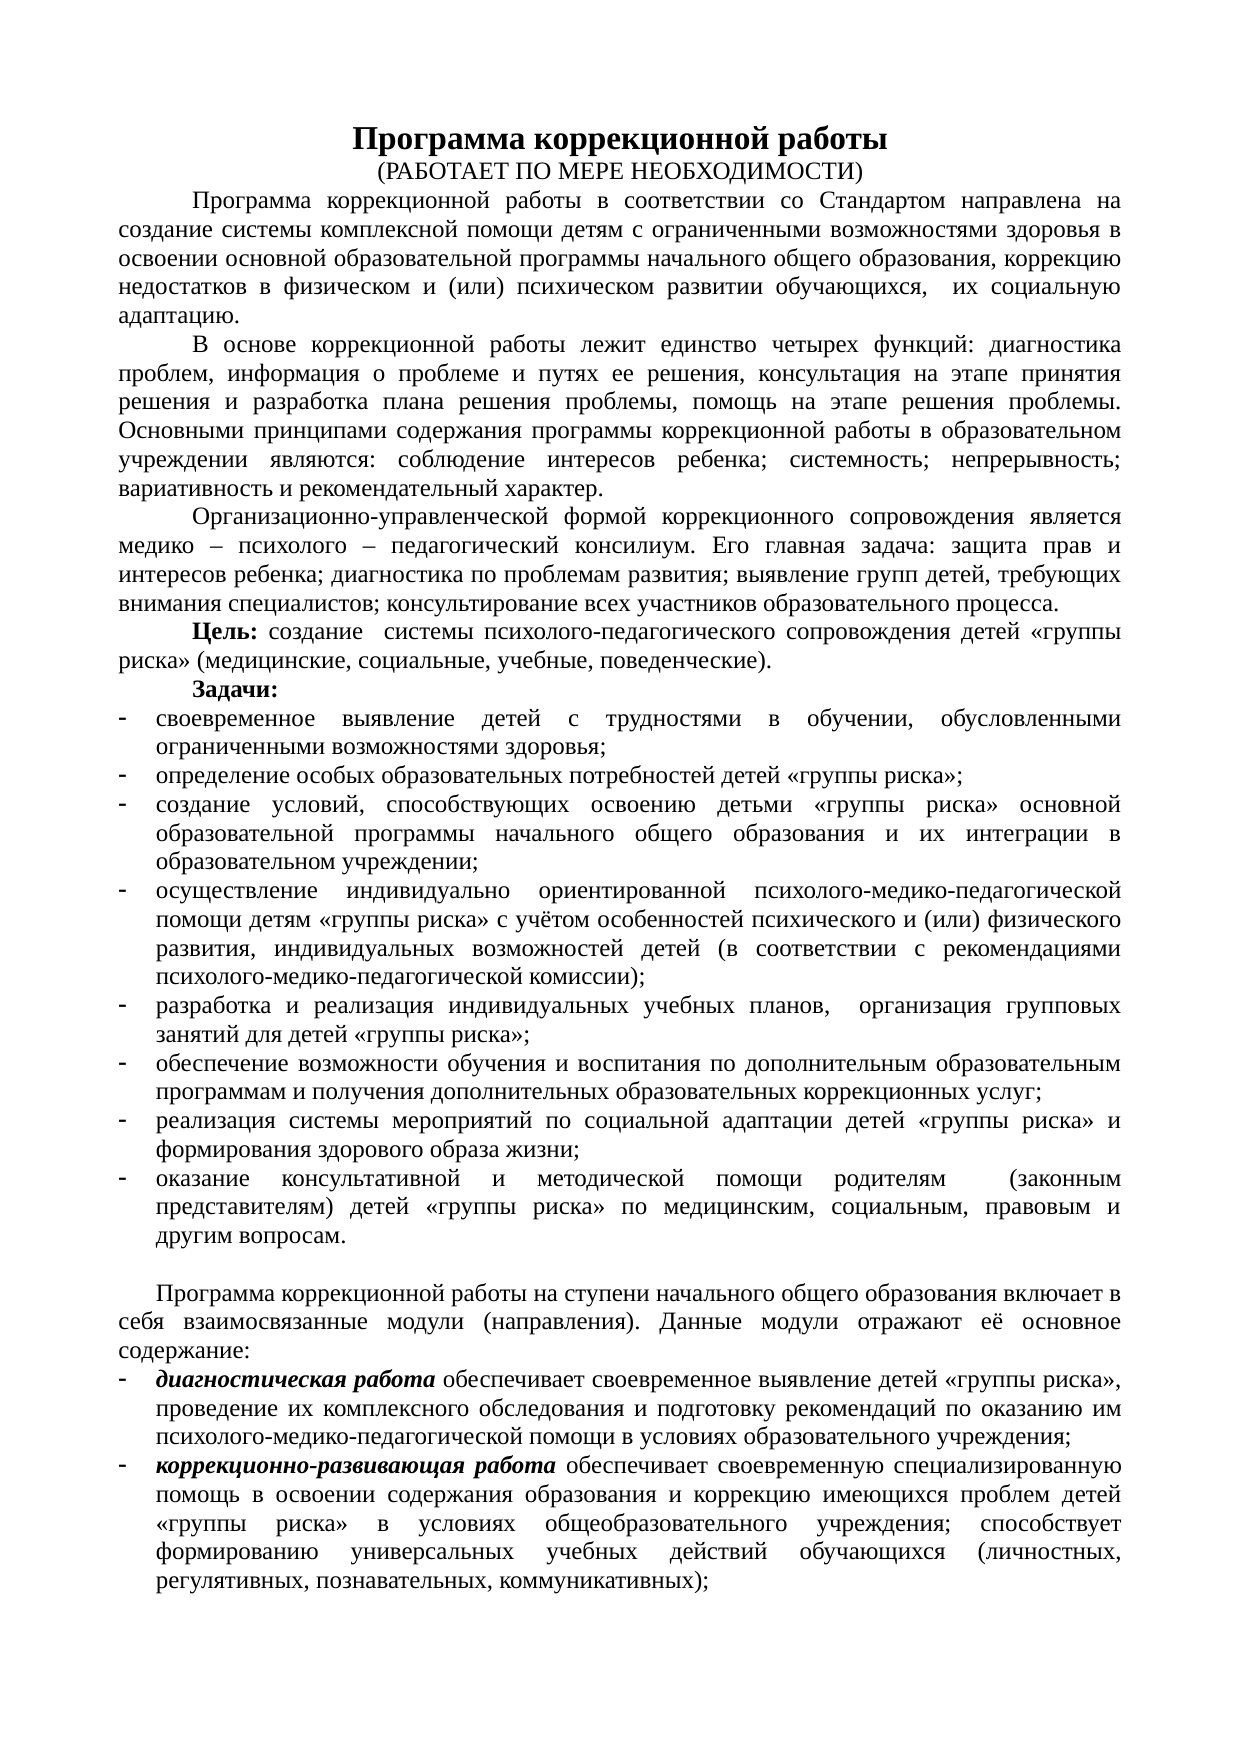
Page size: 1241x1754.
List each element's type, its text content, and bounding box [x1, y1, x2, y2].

text Цель: создание системы психолого-педагогического сопровождения детей «группы риска» (медицинские, социальные, учебные, поведенческие). [118, 616, 1122, 674]
text Программа коррекционной работы на ступени начального общего образования включает в себя взаимосвязанные модули (направления). Данные модули отражают её основное содержание: [118, 1278, 1122, 1364]
list обеспечение возможности обучения и воспитания по дополнительным образовательным программам и получения дополнительных образовательных коррекционных услуг; [118, 1048, 1122, 1105]
list создание условий, способствующих освоению детьми «группы риска» основной образовательной программы начального общего образования и их интеграции в образовательном учреждении; [118, 789, 1122, 875]
text В основе коррекционной работы лежит единство четырех функций: диагностика проблем, информация о проблеме и путях ее решения, консультация на этапе принятия решения и разработка плана решения проблемы, помощь на этапе решения проблемы. Основными принципами содержания программы коррекционной работы в образовательном учреждении являются: соблюдение интересов ребенка; системность; непрерывность; вариативность и рекомендательный характер. [118, 329, 1122, 501]
text Задачи: [118, 674, 1122, 703]
list осуществление индивидуально ориентированной психолого-медико-педагогической помощи детям «группы риска» с учётом особенностей психического и (или) физического развития, индивидуальных возможностей детей (в соответствии с рекомендациями психолого-медико-педагогической комиссии); [118, 875, 1122, 990]
text Программа коррекционной работы [118, 118, 1122, 156]
text Программа коррекционной работы в соответствии со Стандартом направлена на создание системы комплексной помощи детям с ограниченными возможностями здоровья в освоении основной образовательной программы начального общего образования, коррекцию недостатков в физическом и (или) психическом развитии обучающихся, их социальную адаптацию. [118, 185, 1122, 329]
text Организационно-управленческой формой коррекционного сопровождения является медико – психолого – педагогический консилиум. Его главная задача: защита прав и интересов ребенка; диагностика по проблемам развития; выявление групп детей, требующих внимания специалистов; консультирование всех участников образовательного процесса. [118, 501, 1122, 616]
text (РАБОТАЕТ ПО МЕРЕ НЕОБХОДИМОСТИ) [118, 156, 1122, 185]
list определение особых образовательных потребностей детей «группы риска»; [118, 760, 1122, 789]
list реализация системы мероприятий по социальной адаптации детей «группы риска» и формирования здорового образа жизни; [118, 1105, 1122, 1163]
list разработка и реализация индивидуальных учебных планов, организация групповых занятий для детей «группы риска»; [118, 990, 1122, 1048]
list диагностическая работа обеспечивает своевременное выявление детей «группы риска», проведение их комплексного обследования и подготовку рекомендаций по оказанию им психолого-медико-педагогической помощи в условиях образовательного учреждения; [118, 1364, 1122, 1450]
list коррекционно-развивающая работа обеспечивает своевременную специализированную помощь в освоении содержания образования и коррекцию имеющихся проблем детей «группы риска» в условиях общеобразовательного учреждения; способствует формированию универсальных учебных действий обучающихся (личностных, регулятивных, познавательных, коммуникативных); [118, 1450, 1122, 1594]
list оказание консультативной и методической помощи родителям (законным представителям) детей «группы риска» по медицинским, социальным, правовым и другим вопросам. [118, 1163, 1122, 1249]
list своевременное выявление детей с трудностями в обучении, обусловленными ограниченными возможностями здоровья; [118, 703, 1122, 760]
